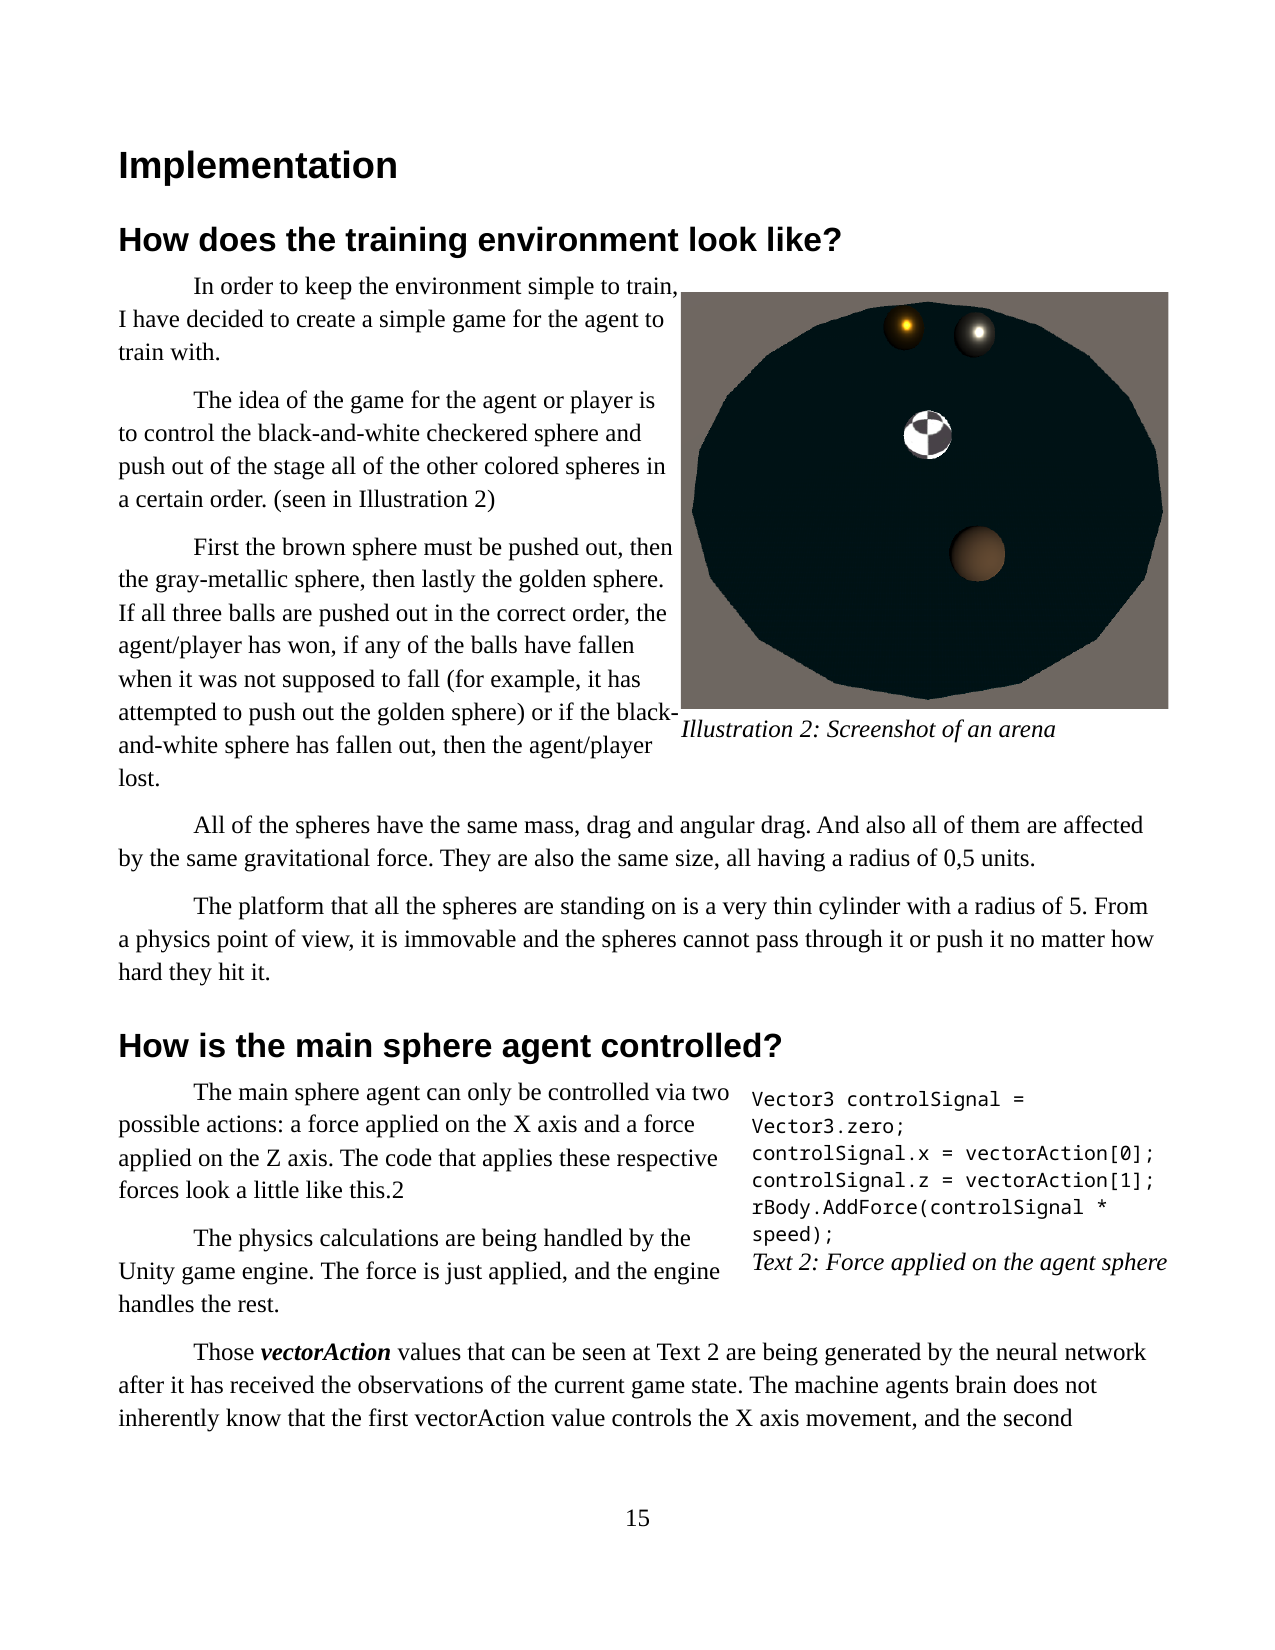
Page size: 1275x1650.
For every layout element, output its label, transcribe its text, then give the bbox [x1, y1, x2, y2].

text The main sphere agent can only be controlled via two possible actions: a force applied on the X axis and a force applied on the Z axis. The code that applies these respective forces look a little like this.2 [118, 1077, 1177, 1204]
subtitle How is the main sphere agent controlled? [118, 1025, 1157, 1064]
text The physics calculations are being handled by the Unity game engine. The force is just applied, and the engine handles the rest. [118, 1223, 1157, 1318]
text Text 2: Force applied on the agent sphere [752, 1098, 1177, 1276]
text The platform that all the spheres are standing on is a very thin cylinder with a radius of 5. From a physics point of view, it is immovable and the spheres cannot pass through it or push it no matter how hard they hit it. [118, 891, 1157, 986]
text Those vectorAction values that can be seen at Text 2 are being generated by the neural network after it has received the observations of the current game state. The machine agents brain does not inherently know that the first vectorAction value controls the X axis movement, and the second [118, 1337, 1157, 1432]
text Illustration 2: Screenshot of an arena [681, 709, 1168, 743]
text All of the spheres have the same mass, drag and angular drag. And also all of them are affected by the same gravitational force. They are also the same size, all having a radius of 0,5 units. [118, 810, 1157, 872]
picture [680, 292, 1169, 709]
subtitle Implementation [118, 143, 1157, 187]
subtitle How does the training environment look like? [118, 220, 1157, 259]
text The idea of the game for the agent or player is to control the black-and-white checkered sphere and push out of the stage all of the other colored spheres in a certain order. (seen in Illustration 2) [118, 385, 680, 513]
text In order to keep the environment simple to train, I have decided to create a simple game for the agent to train with. [118, 271, 1168, 366]
text First the brown sphere must be pushed out, then the gray-metallic sphere, then lastly the golden sphere. If all three balls are pushed out in the correct order, the agent/player has won, if any of the balls have fallen when it was not supposed to fall (for example, it has attempted to push out the golden sphere) or if the black-and-white sphere has fallen out, then the agent/player lost. [118, 532, 1157, 791]
